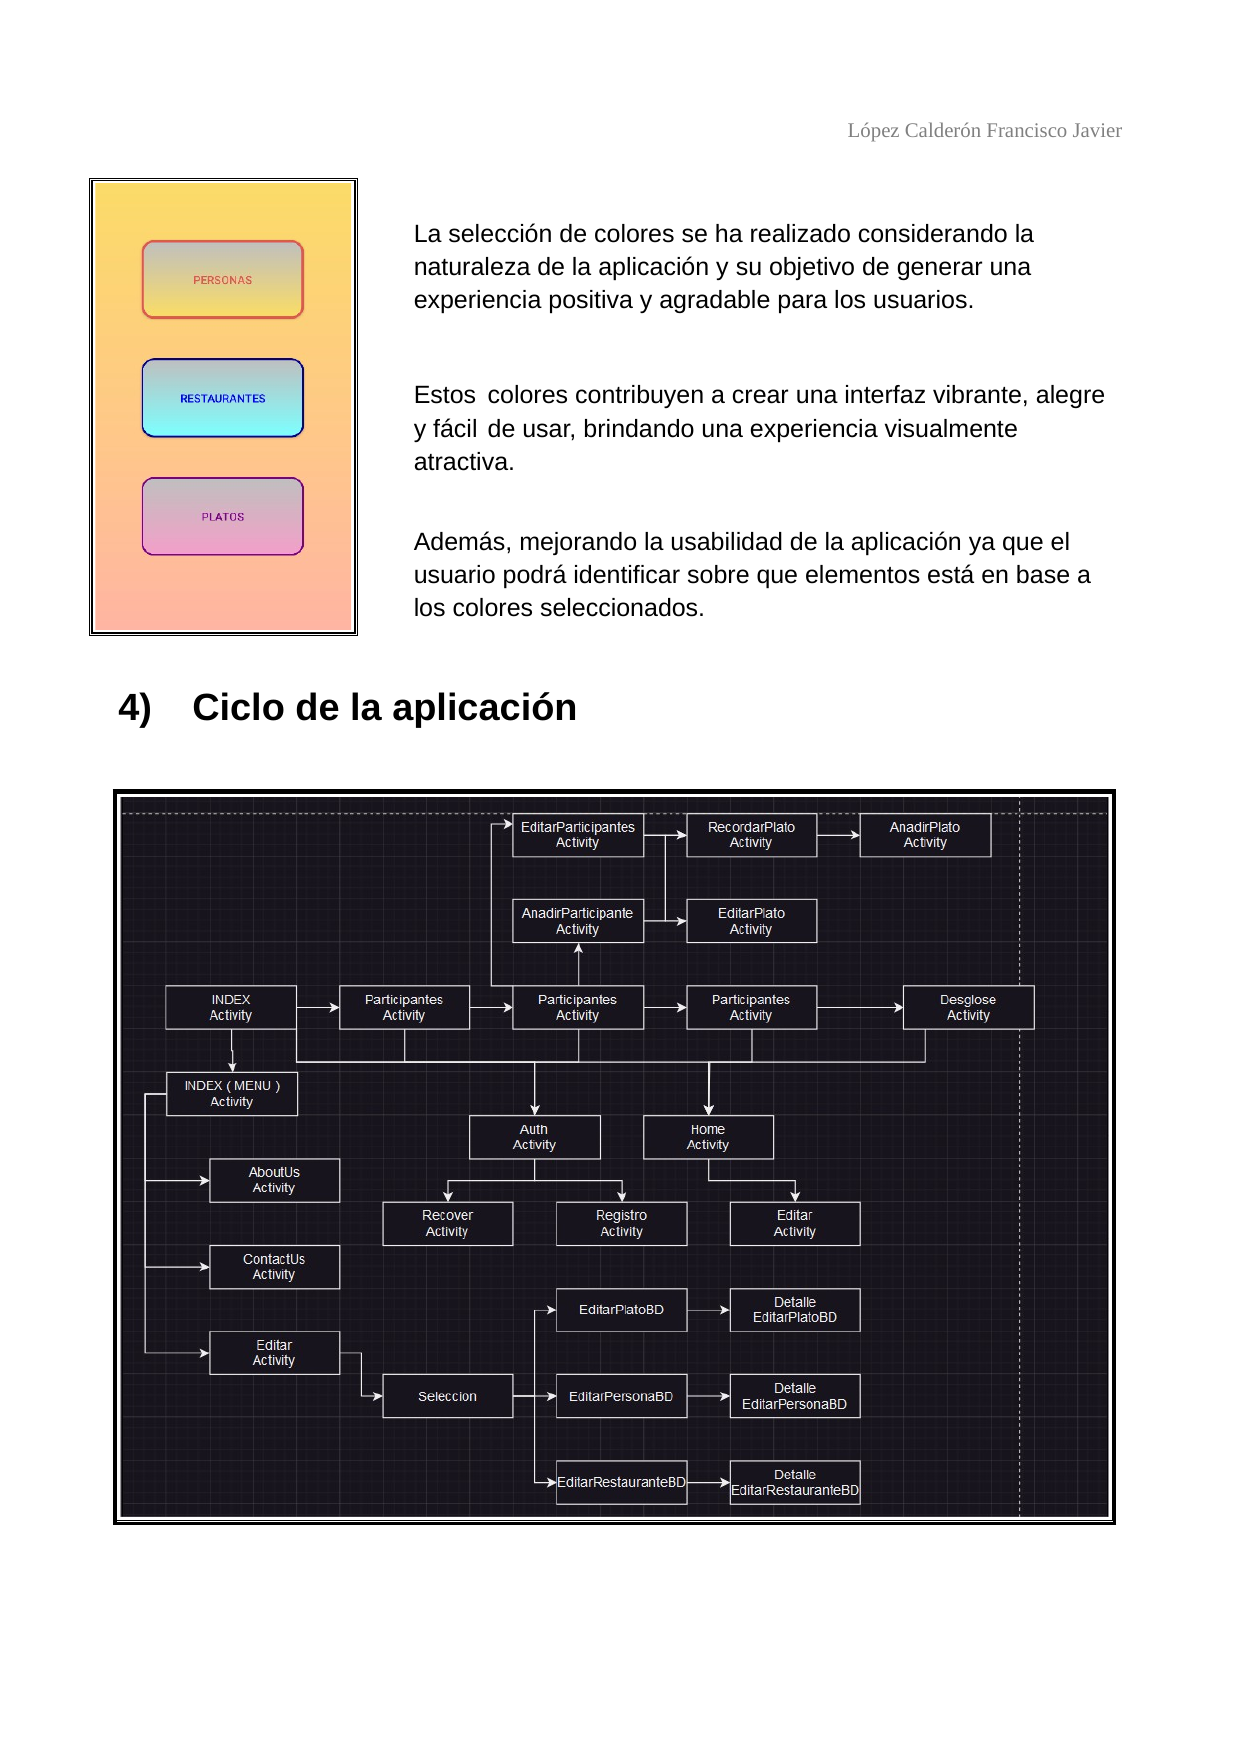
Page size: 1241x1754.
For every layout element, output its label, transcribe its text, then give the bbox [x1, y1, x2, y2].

picture [120, 797, 1109, 1517]
text Además, mejorando la usabilidad de la aplicación ya que el usuario podrá identificar sobre que elementos está en base a los colores seleccionados. [358, 527, 1122, 622]
text La selección de colores se ha realizado considerando la naturaleza de la aplicación y su objetivo de generar una experiencia positiva y agradable para los usuarios. [358, 219, 1122, 314]
picture [95, 183, 352, 630]
text Estos colores contribuyen a crear una interfaz vibrante, alegre y fácil de usar, brindando una experiencia visualmente atractiva. [358, 381, 1122, 475]
subtitle Ciclo de la aplicación [118, 684, 1122, 728]
